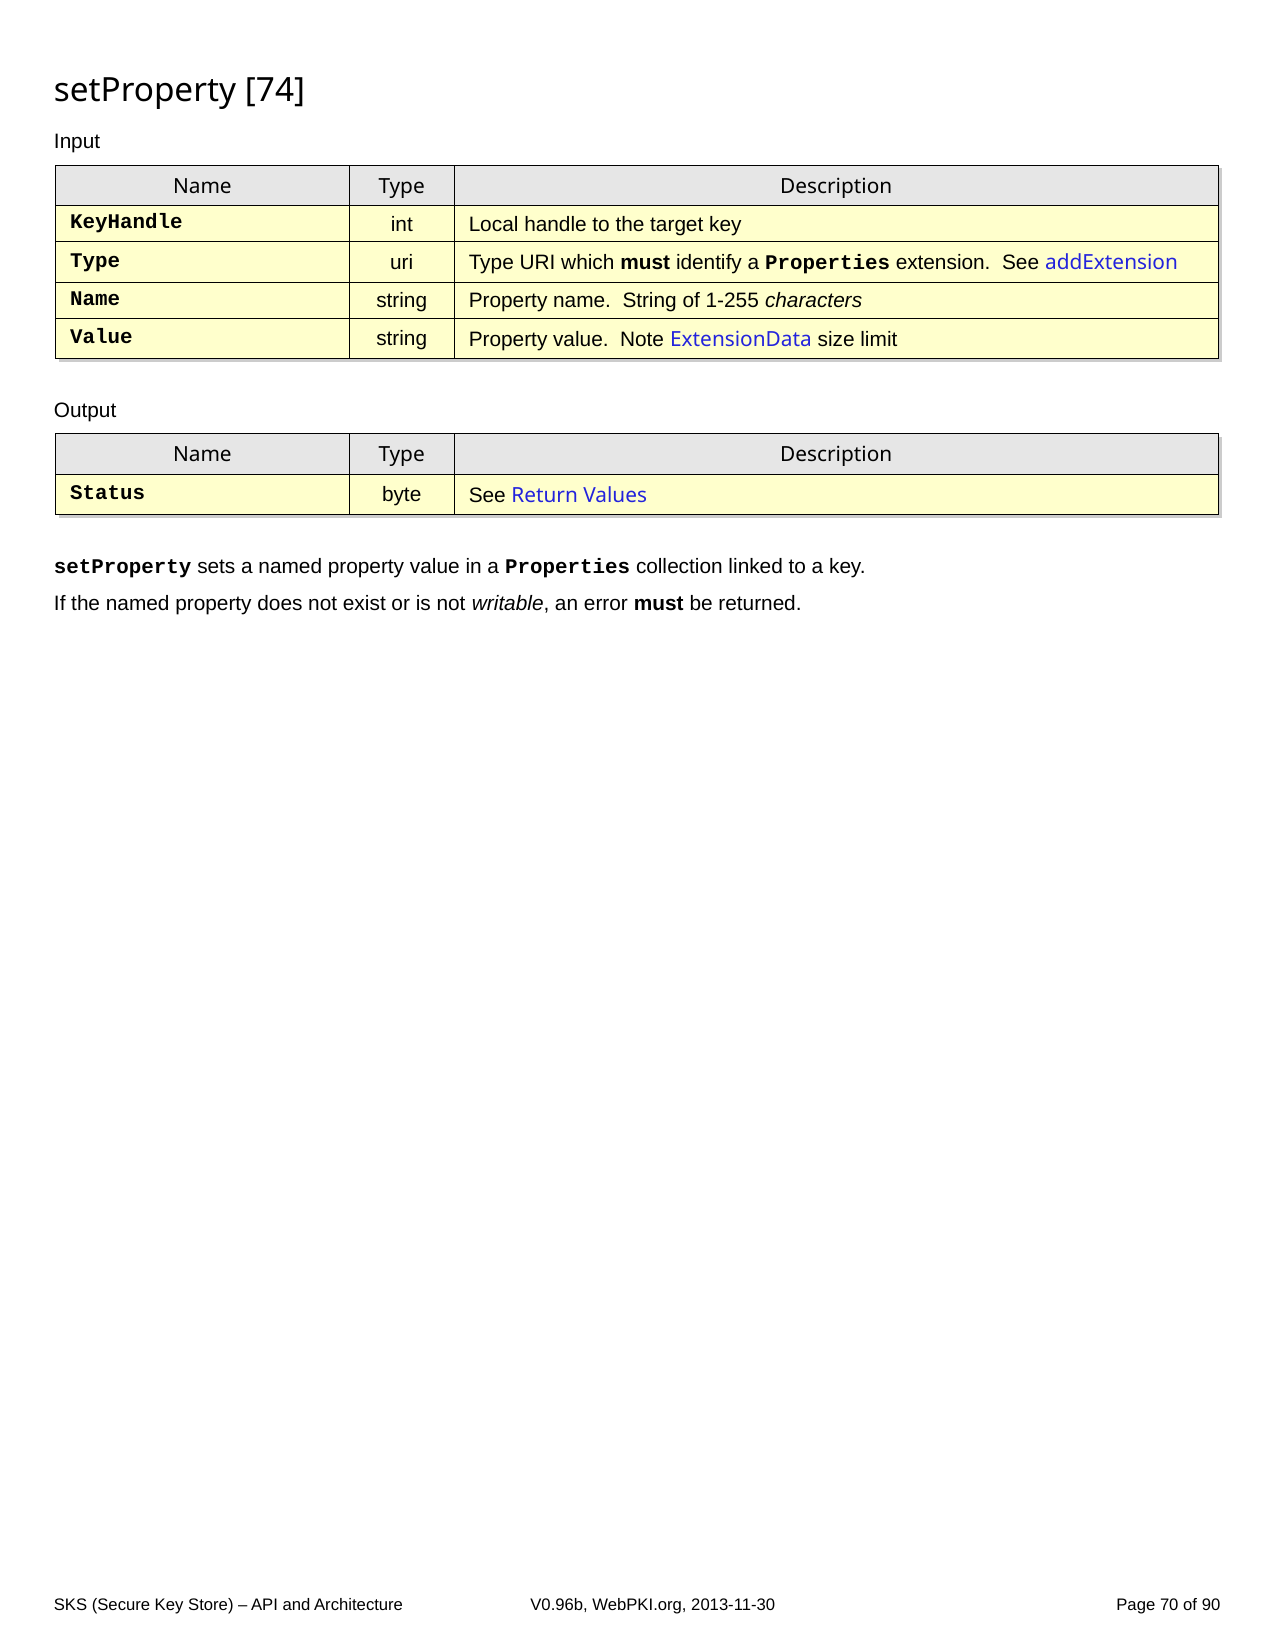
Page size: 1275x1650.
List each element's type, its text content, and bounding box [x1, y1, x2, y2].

table_cell Property name. String of 1-255 characters [455, 283, 1218, 318]
table_cell string [350, 283, 454, 318]
table_cell int [350, 206, 454, 241]
table_cell Type [56, 242, 349, 282]
table_header Type [350, 434, 454, 474]
table_cell Type URI which must identify a Properties extension. See addExtension [455, 242, 1218, 282]
text Output [54, 397, 1221, 421]
table_cell Value [56, 319, 349, 358]
table_cell Local handle to the target key [455, 206, 1218, 241]
text Input [54, 129, 1221, 153]
table_cell See Return Values [455, 475, 1218, 514]
table_header Name [56, 166, 349, 205]
table_cell Name [56, 283, 349, 318]
table_cell string [350, 319, 454, 358]
table_cell uri [350, 242, 454, 282]
table_cell Status [56, 475, 349, 514]
table_header Description [455, 166, 1218, 205]
text If the named property does not exist or is not writable, an error must be returned. [54, 591, 1221, 615]
table_header Description [455, 434, 1218, 474]
table_header Type [350, 166, 454, 205]
table_cell byte [350, 475, 454, 514]
table_cell Property value. Note ExtensionData size limit [455, 319, 1218, 358]
subtitle setProperty [74] [54, 66, 1221, 111]
table_header Name [56, 434, 349, 474]
text setProperty sets a named property value in a Properties collection linked to a key. [54, 553, 1221, 579]
table_cell KeyHandle [56, 206, 349, 241]
